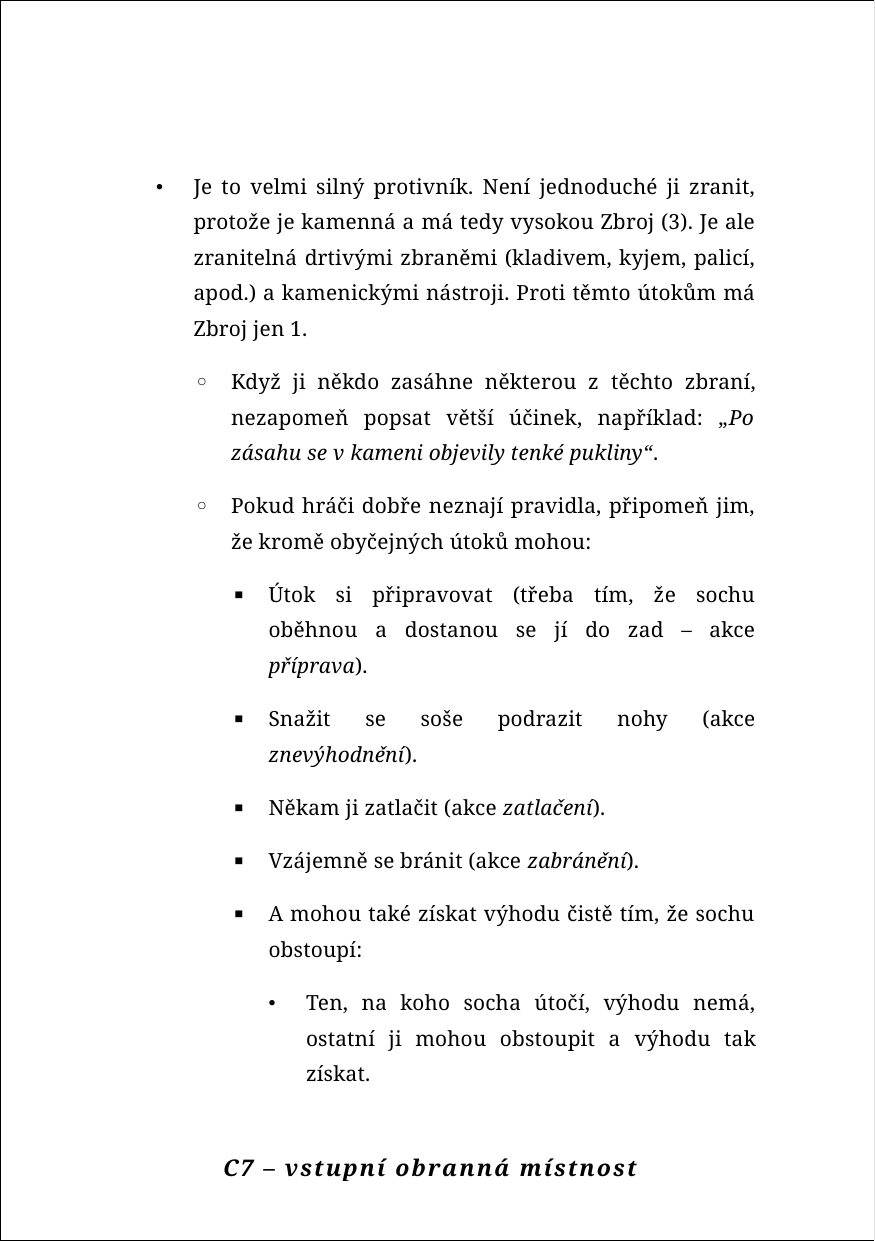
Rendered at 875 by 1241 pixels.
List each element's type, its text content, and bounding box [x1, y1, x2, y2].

list Ten, na koho socha útočí, výhodu nemá, ostatní ji mohou obstoupit a⁠ výhodu tak získat. [268, 988, 756, 1088]
list Pokud hráči dobře neznají pravidla, připomeň jim, že kromě obyčejných útoků mohou: [193, 491, 756, 555]
list A⁠ mohou také získat výhodu čistě tím, že sochu obstoupí: [231, 899, 756, 963]
list Někam ji zatlačit (akce zatlačení). [231, 793, 756, 822]
list Útok si připravovat (třeba tím, že sochu oběhnou a⁠ dostanou se jí do zad – akce příprava). [231, 580, 756, 679]
list Snažit se soše podrazit nohy (akce znevýhodnění). [231, 704, 756, 768]
list Vzájemně se bránit (akce zabránění). [231, 846, 756, 875]
list Je to velmi silný protivník. Není jednoduché ji zranit, protože je kamenná a⁠ má tedy vysokou Zbroj (3). Je ale zranitelná drtivými zbraněmi (kladivem, kyjem, palicí, apod.) a⁠ kamenickými nástroji. Proti těmto útokům má Zbroj jen 1. [156, 172, 756, 342]
list Když ji někdo zasáhne některou z⁠ těchto zbraní, nezapomeň popsat větší účinek, například: „Po zásahu se v⁠ kameni objevily tenké pukliny“. [193, 367, 756, 467]
